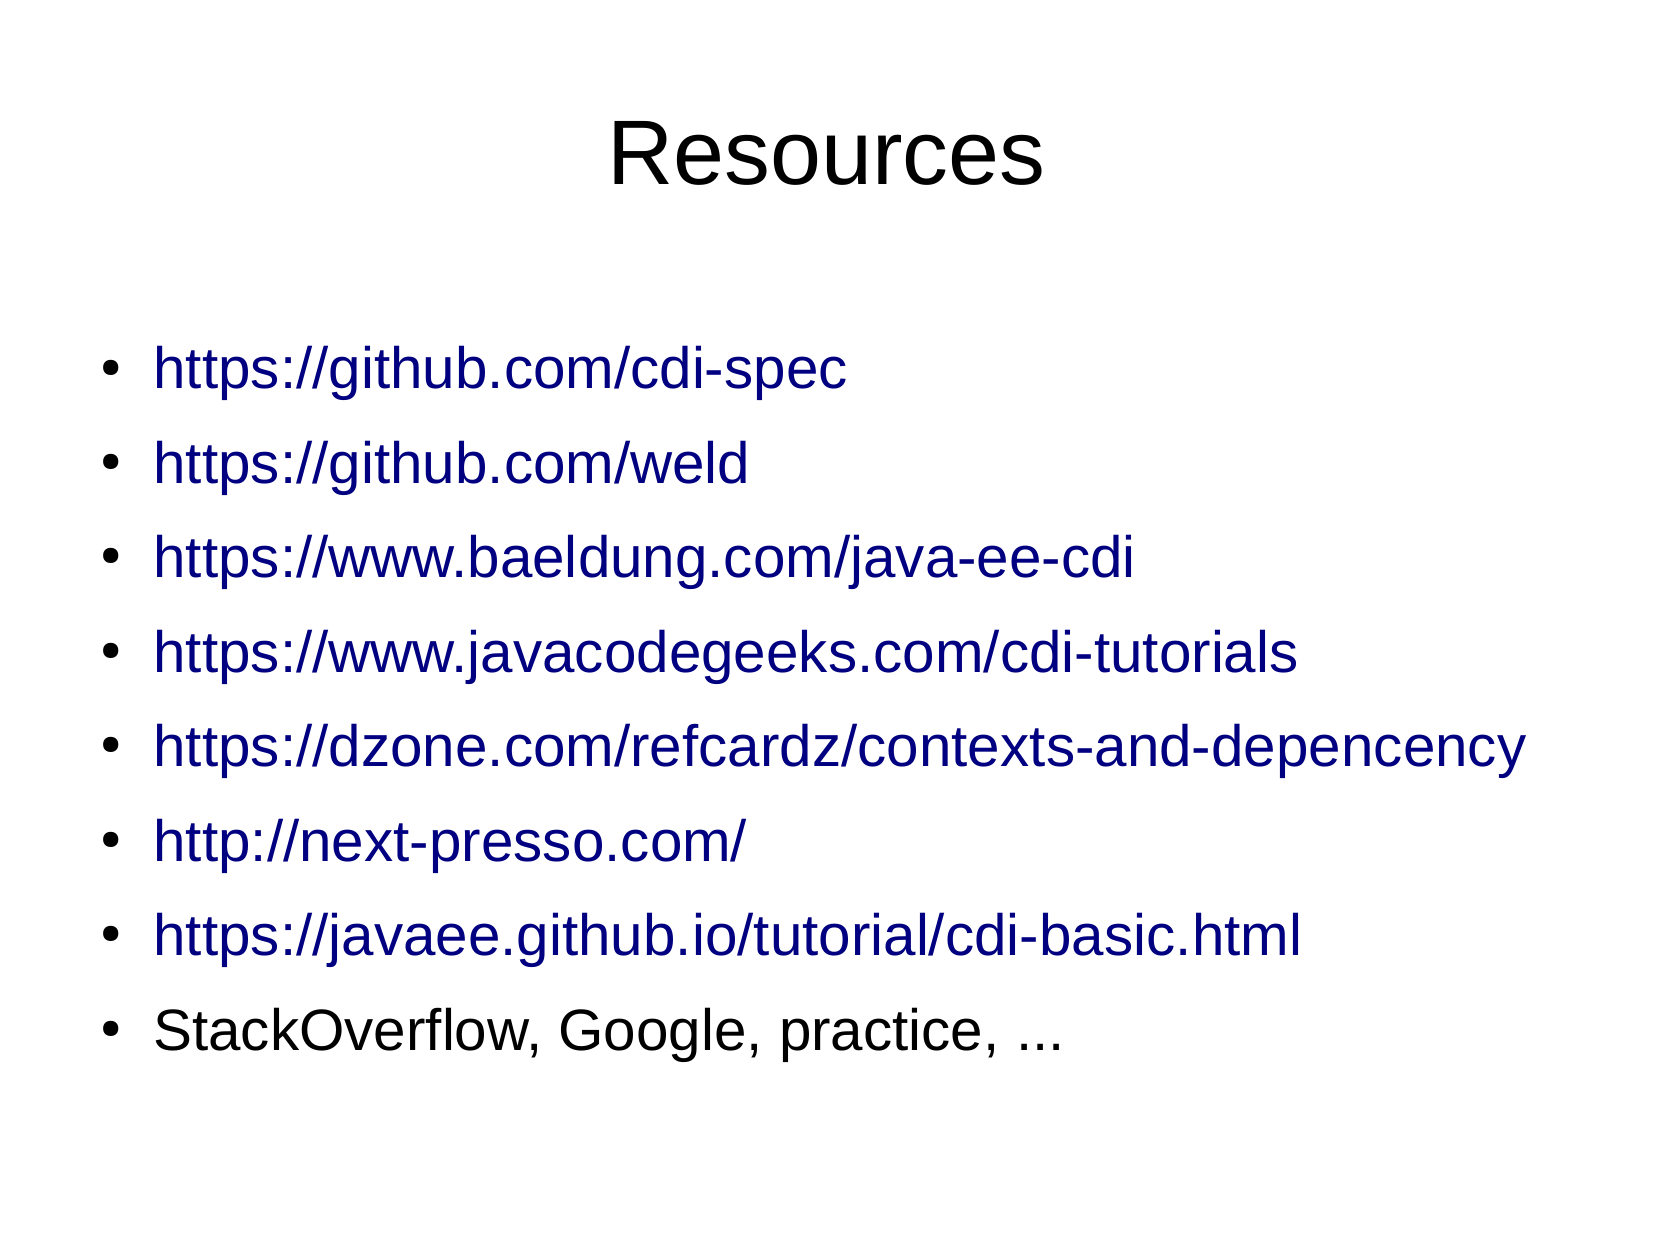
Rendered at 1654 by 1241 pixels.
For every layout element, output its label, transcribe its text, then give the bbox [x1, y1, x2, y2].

title Resources [82, 49, 1571, 257]
list https://github.com/cdi-spec https://github.com/weld https://www.baeldung.com/java-ee-cdi https://www.javacodegeeks.com/cdi-tutorials https://dzone.com/refcardz/contexts-and-depencency http://next-presso.com/ https://javaee.github.io/tutorial/cdi-basic.html StackOverflow, Google, practice, ... [82, 290, 1571, 1109]
